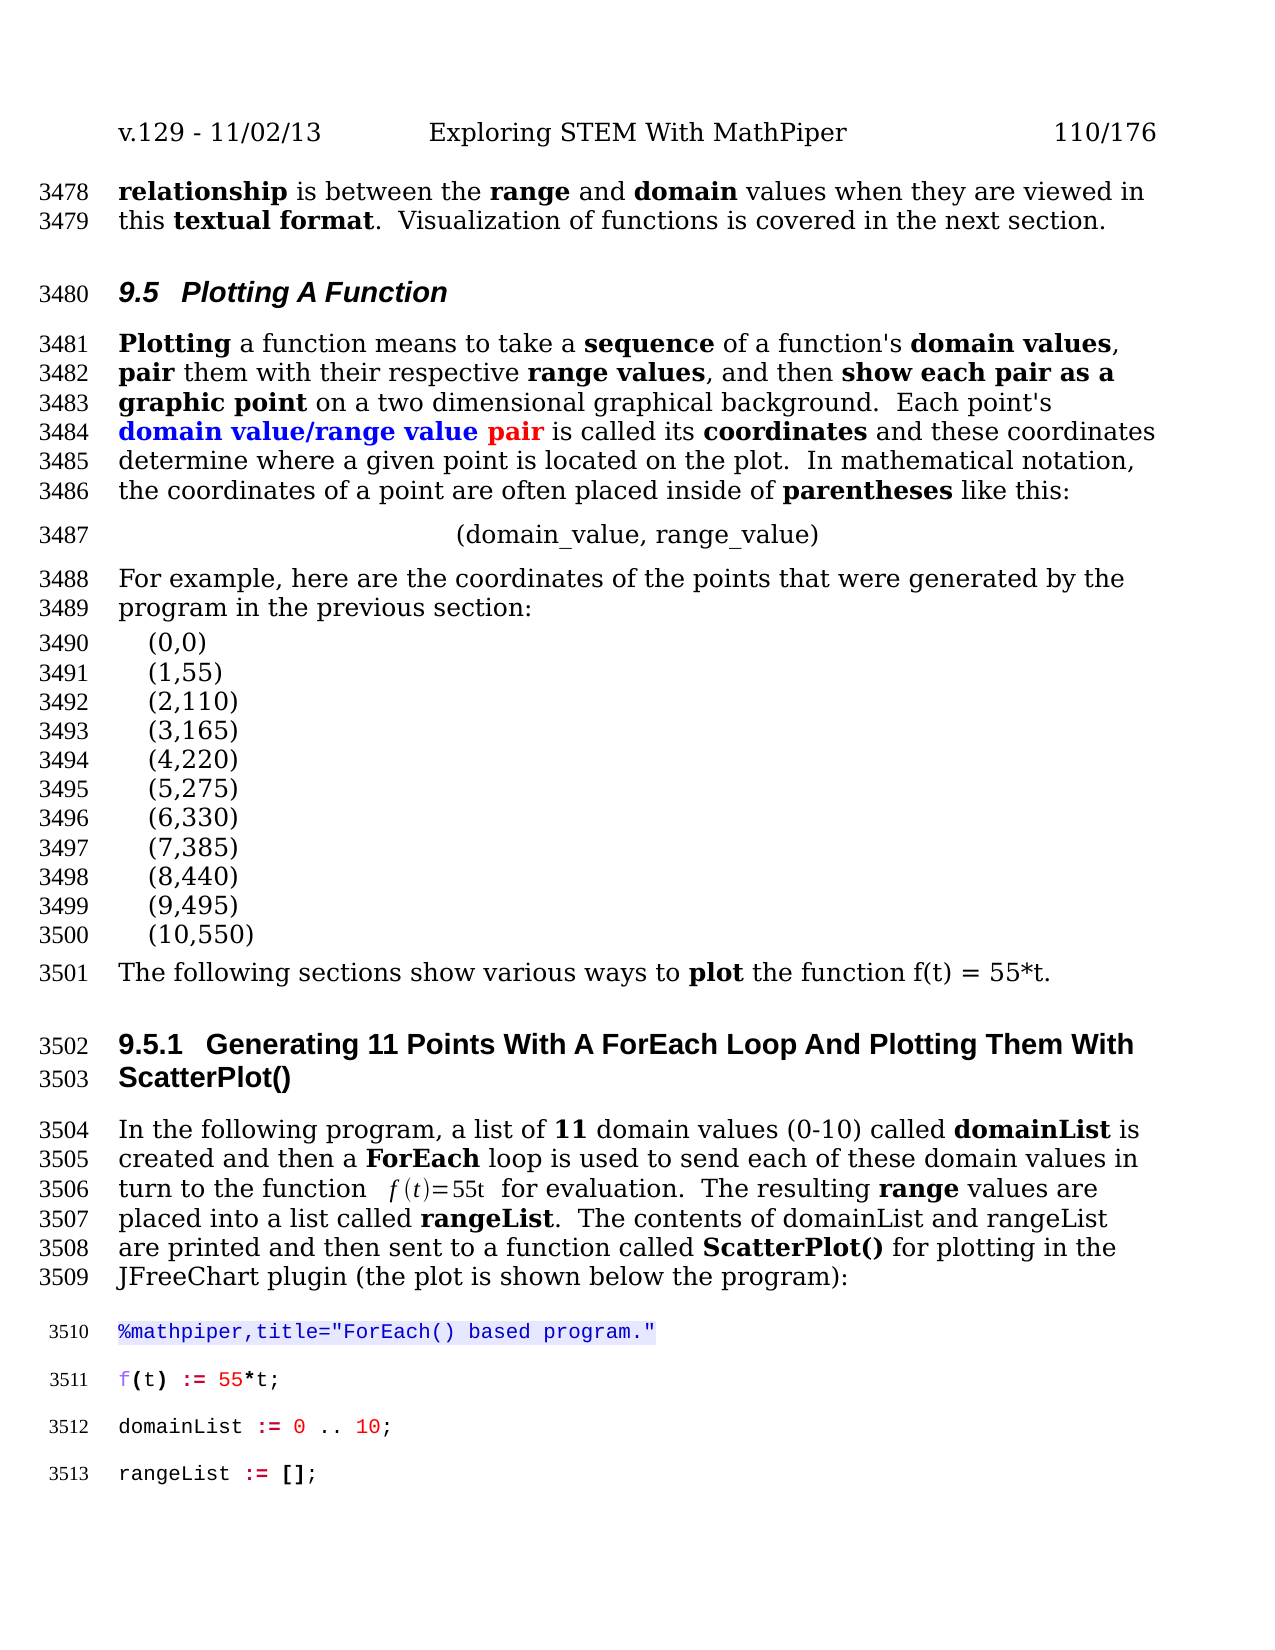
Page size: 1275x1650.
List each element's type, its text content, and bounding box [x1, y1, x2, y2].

text (10,550) [148, 920, 1157, 949]
text The following sections show various ways to plot the function f(t) = 55*t. [118, 958, 1157, 988]
text (4,220) [148, 745, 1157, 774]
subtitle Plotting A Function [118, 274, 1157, 308]
subtitle Generating 11 Points With A ForEach Loop And Plotting Them With ScatterPlot() [118, 1027, 1157, 1094]
text (7,385) [148, 833, 1157, 862]
text relationship is between the range and domain values when they are viewed in this textual format. Visualization of functions is covered in the next section. [118, 177, 1157, 236]
text (0,0) [148, 629, 1157, 658]
text (9,495) [148, 891, 1157, 920]
text (6,330) [148, 804, 1157, 833]
text rangeList := []; [118, 1463, 1157, 1487]
text domainList := 0 .. 10; [118, 1416, 1157, 1439]
text f(t) := 55*t; [118, 1369, 1157, 1392]
text (5,275) [148, 774, 1157, 804]
text (1,55) [148, 658, 1157, 687]
text In the following program, a list of 11 domain values (0-10) called domainList is created and then a ForEach loop is used to send each of these domain values in turn to the functionfor evaluation. The resulting range values are placed into a list called rangeList. The contents of domainList and rangeList are printed and then sent to a function called ScatterPlot() for plotting in the JFreeChart plugin (the plot is shown below the program): [118, 1115, 1157, 1292]
text %mathpiper,title="ForEach() based program." [118, 1321, 1157, 1345]
text Plotting a function means to take a sequence of a function's domain values, pair them with their respective range values, and then show each pair as a graphic point on a two dimensional graphical background. Each point's domain value/range value pair is called its coordinates and these coordinates determine where a given point is located on the plot. In mathematical notation, the coordinates of a point are often placed inside of parentheses like this: [118, 329, 1157, 505]
text (domain_value, range_value) [118, 520, 1157, 549]
text (2,110) [148, 687, 1157, 716]
text (8,440) [148, 862, 1157, 891]
text For example, here are the coordinates of the points that were generated by the program in the previous section: [118, 564, 1157, 623]
text (3,165) [148, 716, 1157, 745]
